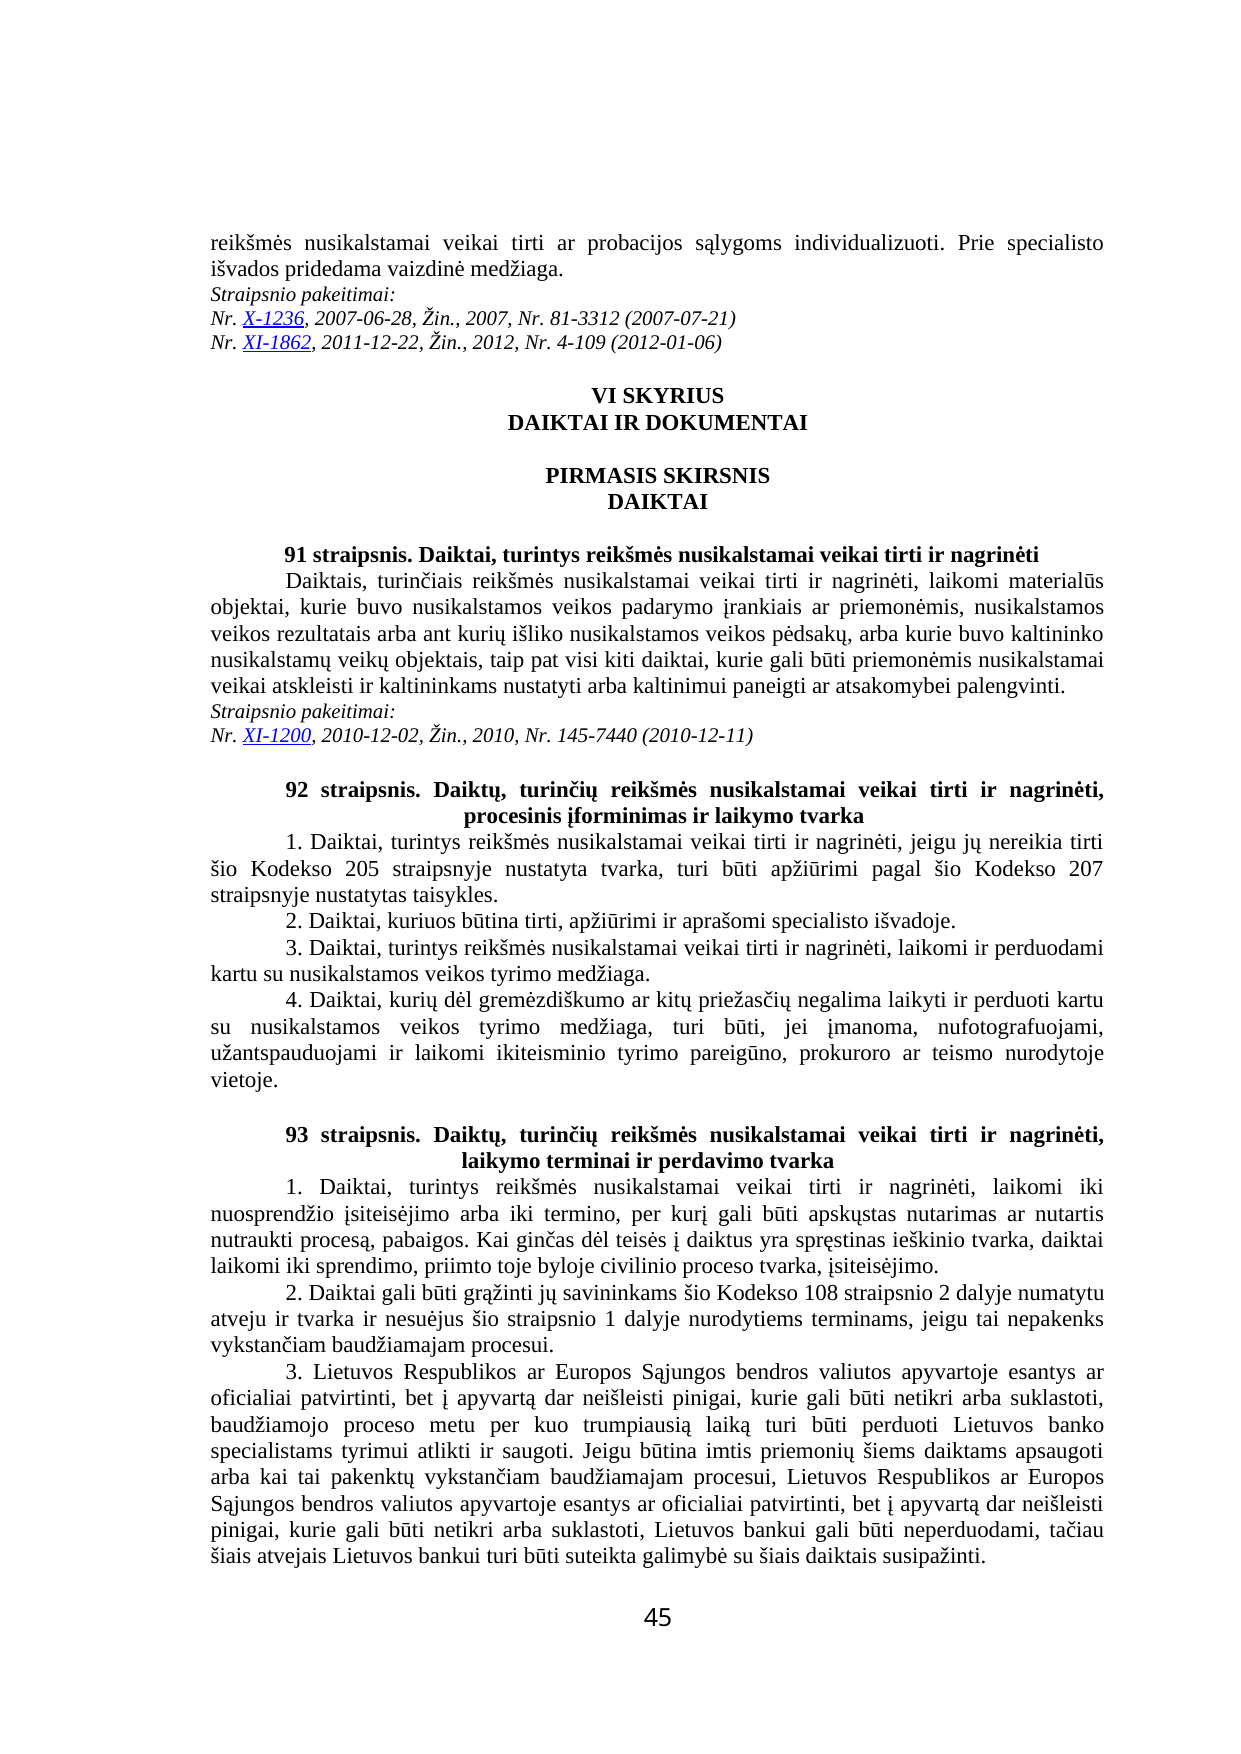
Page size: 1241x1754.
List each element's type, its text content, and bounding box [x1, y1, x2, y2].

text 1. Daiktai, turintys reikšmės nusikalstamai veikai tirti ir nagrinėti, laikomi iki nuosprendžio įsiteisėjimo arba iki termino, per kurį gali būti apskųstas nutarimas ar nutartis nutraukti procesą, pabaigos. Kai ginčas dėl teisės į daiktus yra spręstinas ieškinio tvarka, daiktai laikomi iki sprendimo, priimto toje byloje civilinio proceso tvarka, įsiteisėjimo. [210, 1173, 1105, 1279]
text Straipsnio pakeitimai: [210, 282, 1105, 306]
text Daiktais, turinčiais reikšmės nusikalstamai veikai tirti ir nagrinėti, laikomi materialūs objektai, kurie buvo nusikalstamos veikos padarymo įrankiais ar priemonėmis, nusikalstamos veikos rezultatais arba ant kurių išliko nusikalstamos veikos pėdsakų, arba kurie buvo kaltininko nusikalstamų veikų objektais, taip pat visi kiti daiktai, kurie gali būti priemonėmis nusikalstamai veikai atskleisti ir kaltininkams nustatyti arba kaltinimui paneigti ar atsakomybei palengvinti. [210, 567, 1105, 699]
text 3. Lietuvos Respublikos ar Europos Sąjungos bendros valiutos apyvartoje esantys ar oficialiai patvirtinti, bet į apyvartą dar neišleisti pinigai, kurie gali būti netikri arba suklastoti, baudžiamojo proceso metu per kuo trumpiausią laiką turi būti perduoti Lietuvos banko specialistams tyrimui atlikti ir saugoti. Jeigu būtina imtis priemonių šiems daiktams apsaugoti arba kai tai pakenktų vykstančiam baudžiamajam procesui, Lietuvos Respublikos ar Europos Sąjungos bendros valiutos apyvartoje esantys ar oficialiai patvirtinti, bet į apyvartą dar neišleisti pinigai, kurie gali būti netikri arba suklastoti, Lietuvos bankui gali būti neperduodami, tačiau šiais atvejais Lietuvos bankui turi būti suteikta galimybė su šiais daiktais susipažinti. [210, 1358, 1105, 1569]
text Nr. X-1236, 2007-06-28, Žin., 2007, Nr. 81-3312 (2007-07-21) [210, 306, 1105, 330]
text Nr. XI-1200, 2010-12-02, Žin., 2010, Nr. 145-7440 (2010-12-11) [210, 723, 1105, 747]
text PIRMASIS SKIRSNIS [210, 462, 1105, 488]
text Straipsnio pakeitimai: [210, 699, 1105, 723]
text 91 straipsnis. Daiktai, turintys reikšmės nusikalstamai veikai tirti ir nagrinėti [284, 541, 1105, 567]
text 4. Daiktai, kurių dėl gremėzdiškumo ar kitų priežasčių negalima laikyti ir perduoti kartu su nusikalstamos veikos tyrimo medžiaga, turi būti, jei įmanoma, nufotografuojami, užantspauduojami ir laikomi ikiteisminio tyrimo pareigūno, prokuroro ar teismo nurodytoje vietoje. [210, 987, 1105, 1092]
text 93 straipsnis. Daiktų, turinčių reikšmės nusikalstamai veikai tirti ir nagrinėti, laikymo terminai ir perdavimo tvarka [285, 1121, 1105, 1173]
text 92 straipsnis. Daiktų, turinčių reikšmės nusikalstamai veikai tirti ir nagrinėti, procesinis įforminimas ir laikymo tvarka [285, 776, 1105, 828]
text Nr. XI-1862, 2011-12-22, Žin., 2012, Nr. 4-109 (2012-01-06) [210, 330, 1105, 354]
text Daiktai ir dokumentai [210, 409, 1105, 435]
text 1. Daiktai, turintys reikšmės nusikalstamai veikai tirti ir nagrinėti, jeigu jų nereikia tirti šio Kodekso 205 straipsnyje nustatyta tvarka, turi būti apžiūrimi pagal šio Kodekso 207 straipsnyje nustatytas taisykles. [210, 828, 1105, 907]
text 2. Daiktai, kuriuos būtina tirti, apžiūrimi ir aprašomi specialisto išvadoje. [210, 907, 1105, 934]
text 3. Daiktai, turintys reikšmės nusikalstamai veikai tirti ir nagrinėti, laikomi ir perduodami kartu su nusikalstamos veikos tyrimo medžiaga. [210, 934, 1105, 987]
text Daiktai [210, 488, 1105, 514]
text reikšmės nusikalstamai veikai tirti ar probacijos sąlygoms individualizuoti. Prie specialisto išvados pridedama vaizdinė medžiaga. [210, 229, 1105, 282]
subtitle VI skyrius [210, 383, 1105, 409]
text 2. Daiktai gali būti grąžinti jų savininkams šio Kodekso 108 straipsnio 2 dalyje numatytu atveju ir tvarka ir nesuėjus šio straipsnio 1 dalyje nurodytiems terminams, jeigu tai nepakenks vykstančiam baudžiamajam procesui. [210, 1279, 1105, 1358]
